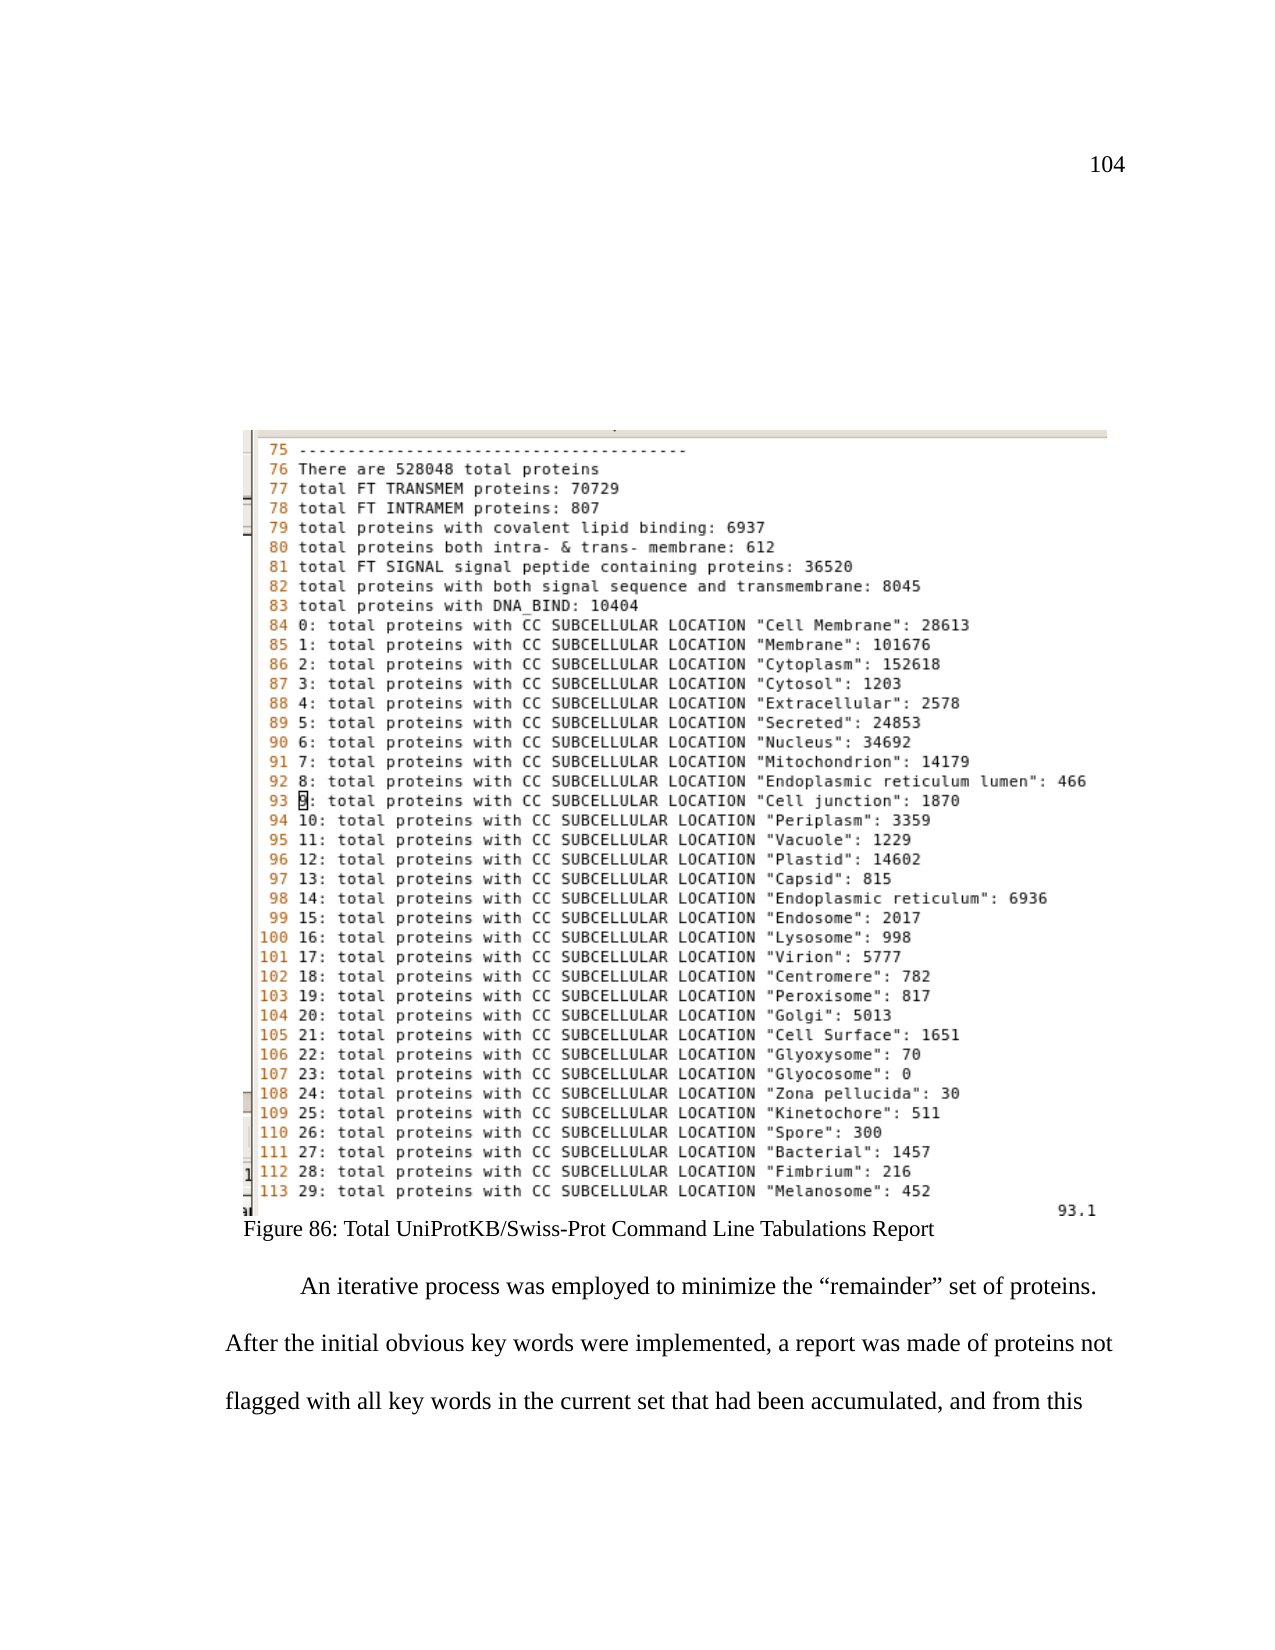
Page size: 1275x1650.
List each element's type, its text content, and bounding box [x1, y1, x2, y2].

picture [243, 430, 1108, 1216]
text An iterative process was employed to minimize the “remainder” set of proteins. After the initial obvious key words were implemented, a report was made of proteins not flagged with all key words in the current set that had been accumulated, and from this [225, 1216, 1125, 1415]
text Figure 86: Total UniProtKB/Swiss-Prot Command Line Tabulations Report [243, 1216, 1107, 1242]
